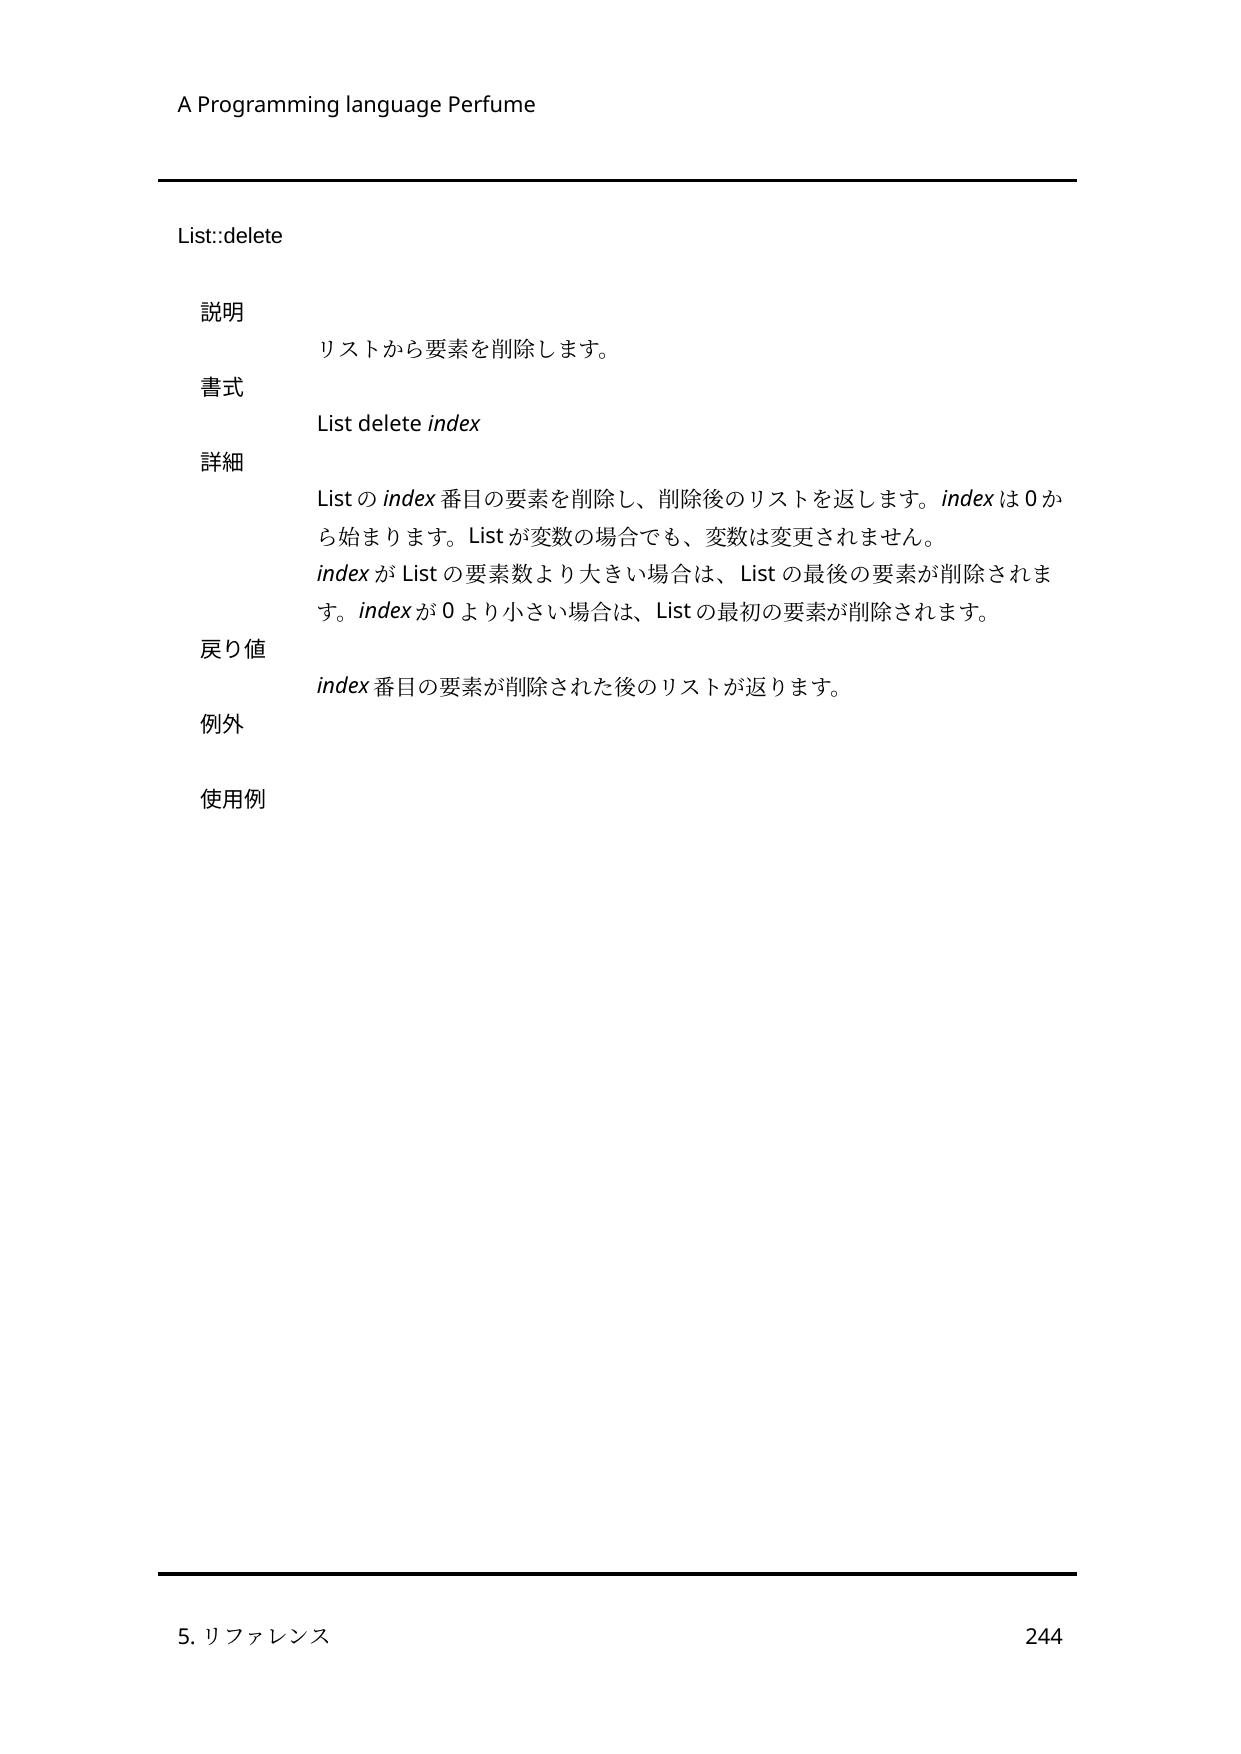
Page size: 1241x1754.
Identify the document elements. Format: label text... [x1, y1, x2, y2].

table_cell index番目の要素が削除された後のリストが返ります。 [317, 629, 1063, 704]
table_cell 使用例 [200, 779, 317, 854]
table_cell List delete index [317, 367, 1063, 442]
table_cell [317, 704, 1063, 779]
table_cell Listのindex番目の要素を削除し、削除後のリストを返します。indexは0から始まります。Listが変数の場合でも、変数は変更されません。 indexがListの要素数より大きい場合は、Listの最後の要素が削除されます。indexが0より小さい場合は、Listの最初の要素が削除されます。 [317, 442, 1063, 629]
table_cell [317, 779, 1063, 854]
table_header リストから要素を削除します。 [317, 292, 1063, 367]
table_cell 書式 [200, 367, 317, 442]
table_cell 例外 [200, 704, 317, 779]
table_cell 戻り値 [200, 629, 317, 704]
subtitle List::delete [177, 217, 1063, 254]
table_cell 詳細 [200, 442, 317, 629]
table_header 説明 [200, 292, 317, 367]
